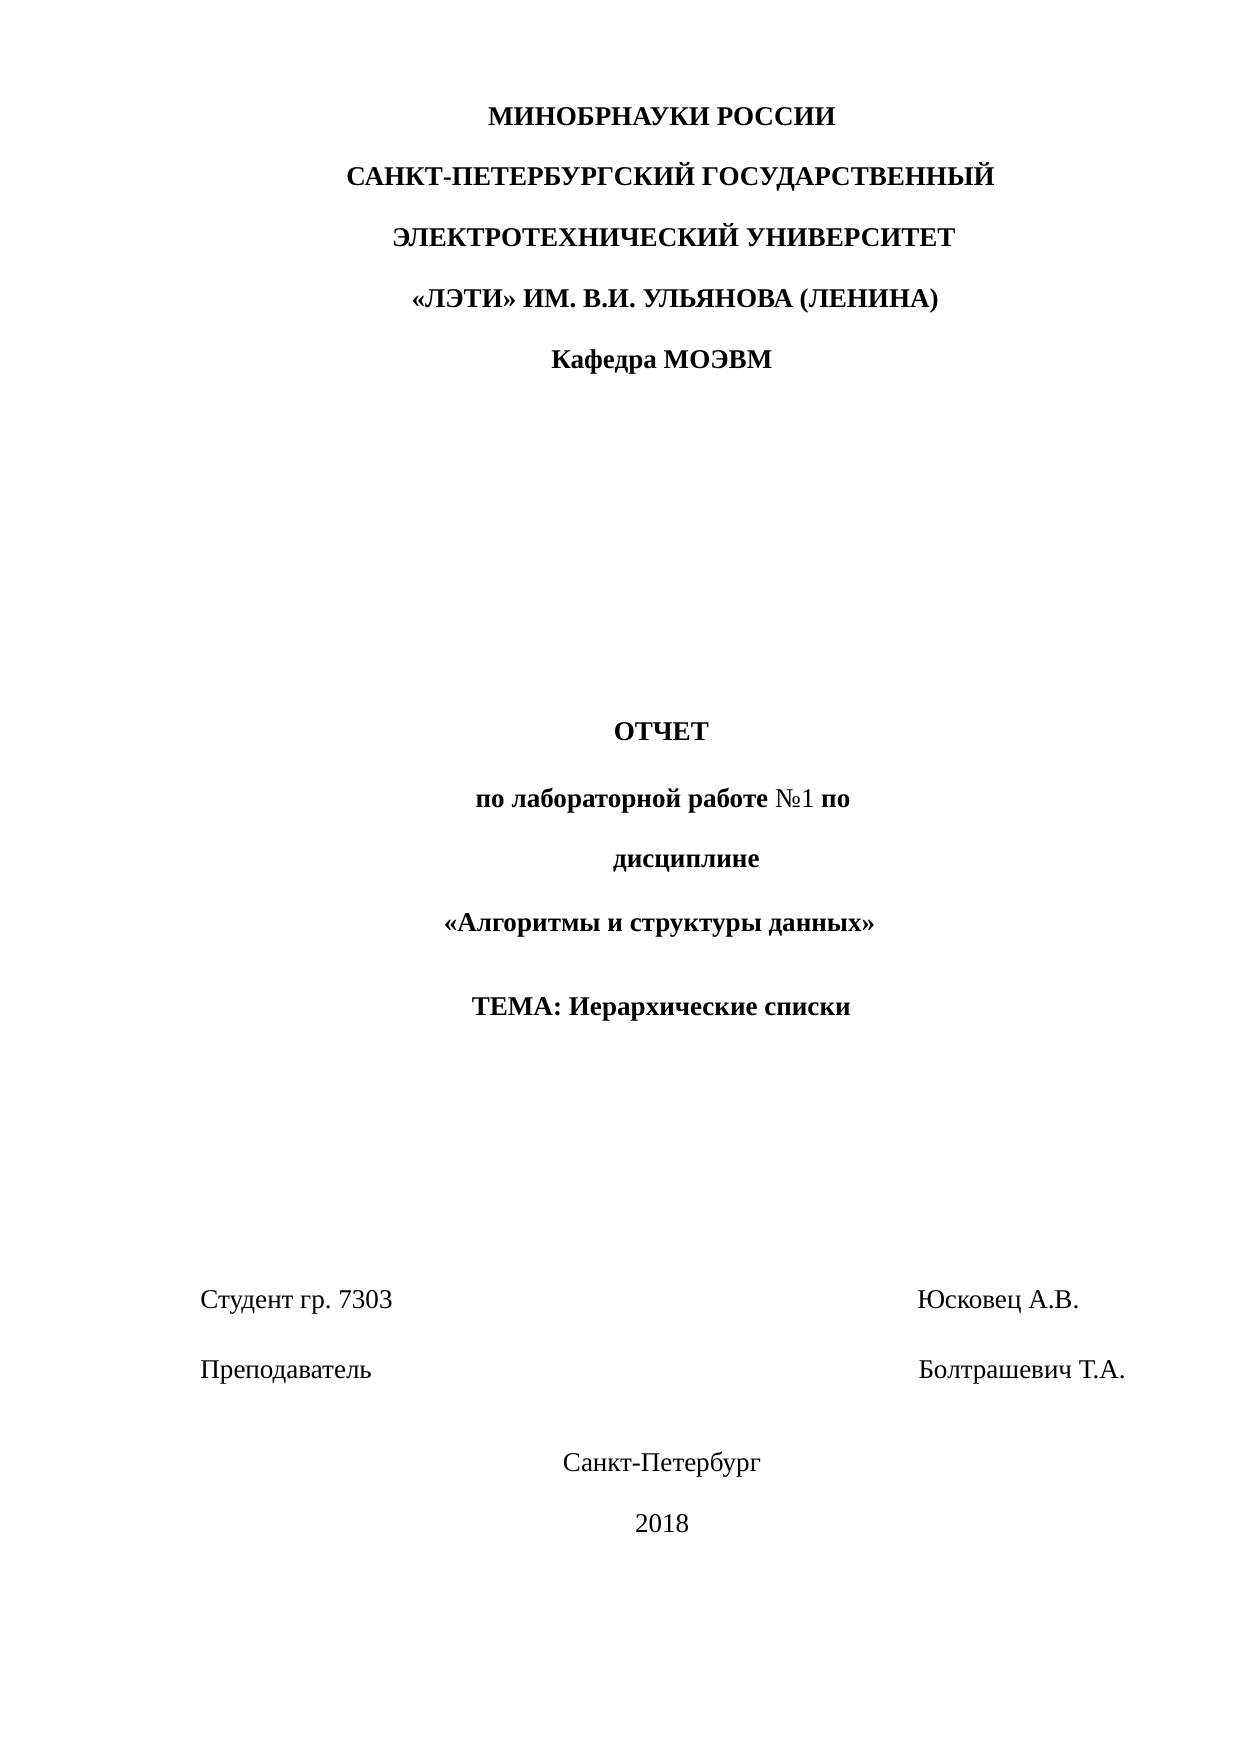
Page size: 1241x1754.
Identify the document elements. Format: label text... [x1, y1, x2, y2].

text по лабораторной работе №1 по дисциплине [396, 782, 923, 873]
text «Алгоритмы и структуры данных» [396, 906, 923, 937]
table_header Студент гр. 7303 [200, 1284, 567, 1334]
subtitle ТЕМА: Иерархические списки [142, 990, 1181, 1021]
text Санкт-Петербург [155, 1446, 1168, 1477]
table_header [567, 1284, 917, 1334]
text «ЛЭТИ» ИМ. В.И. УЛЬЯНОВА (ЛЕНИНА) [411, 282, 1183, 313]
text Кафедра МОЭВМ [447, 344, 877, 375]
table_cell Преподаватель [200, 1334, 567, 1384]
subtitle ОТЧЕТ [142, 715, 1181, 746]
table_header Юсковец А.В. [917, 1284, 1145, 1334]
text 2018 [155, 1507, 1168, 1538]
subtitle МИНОБРНАУКИ РОССИИ [447, 100, 877, 131]
table_cell [567, 1334, 917, 1384]
table_cell Болтрашевич Т.А. [917, 1334, 1145, 1384]
text САНКТ-ПЕТЕРБУРГСКИЙ ГОСУДАРСТВЕННЫЙ [346, 160, 1183, 191]
text ЭЛЕКТРОТЕХНИЧЕСКИЙ УНИВЕРСИТЕТ [392, 221, 1183, 252]
